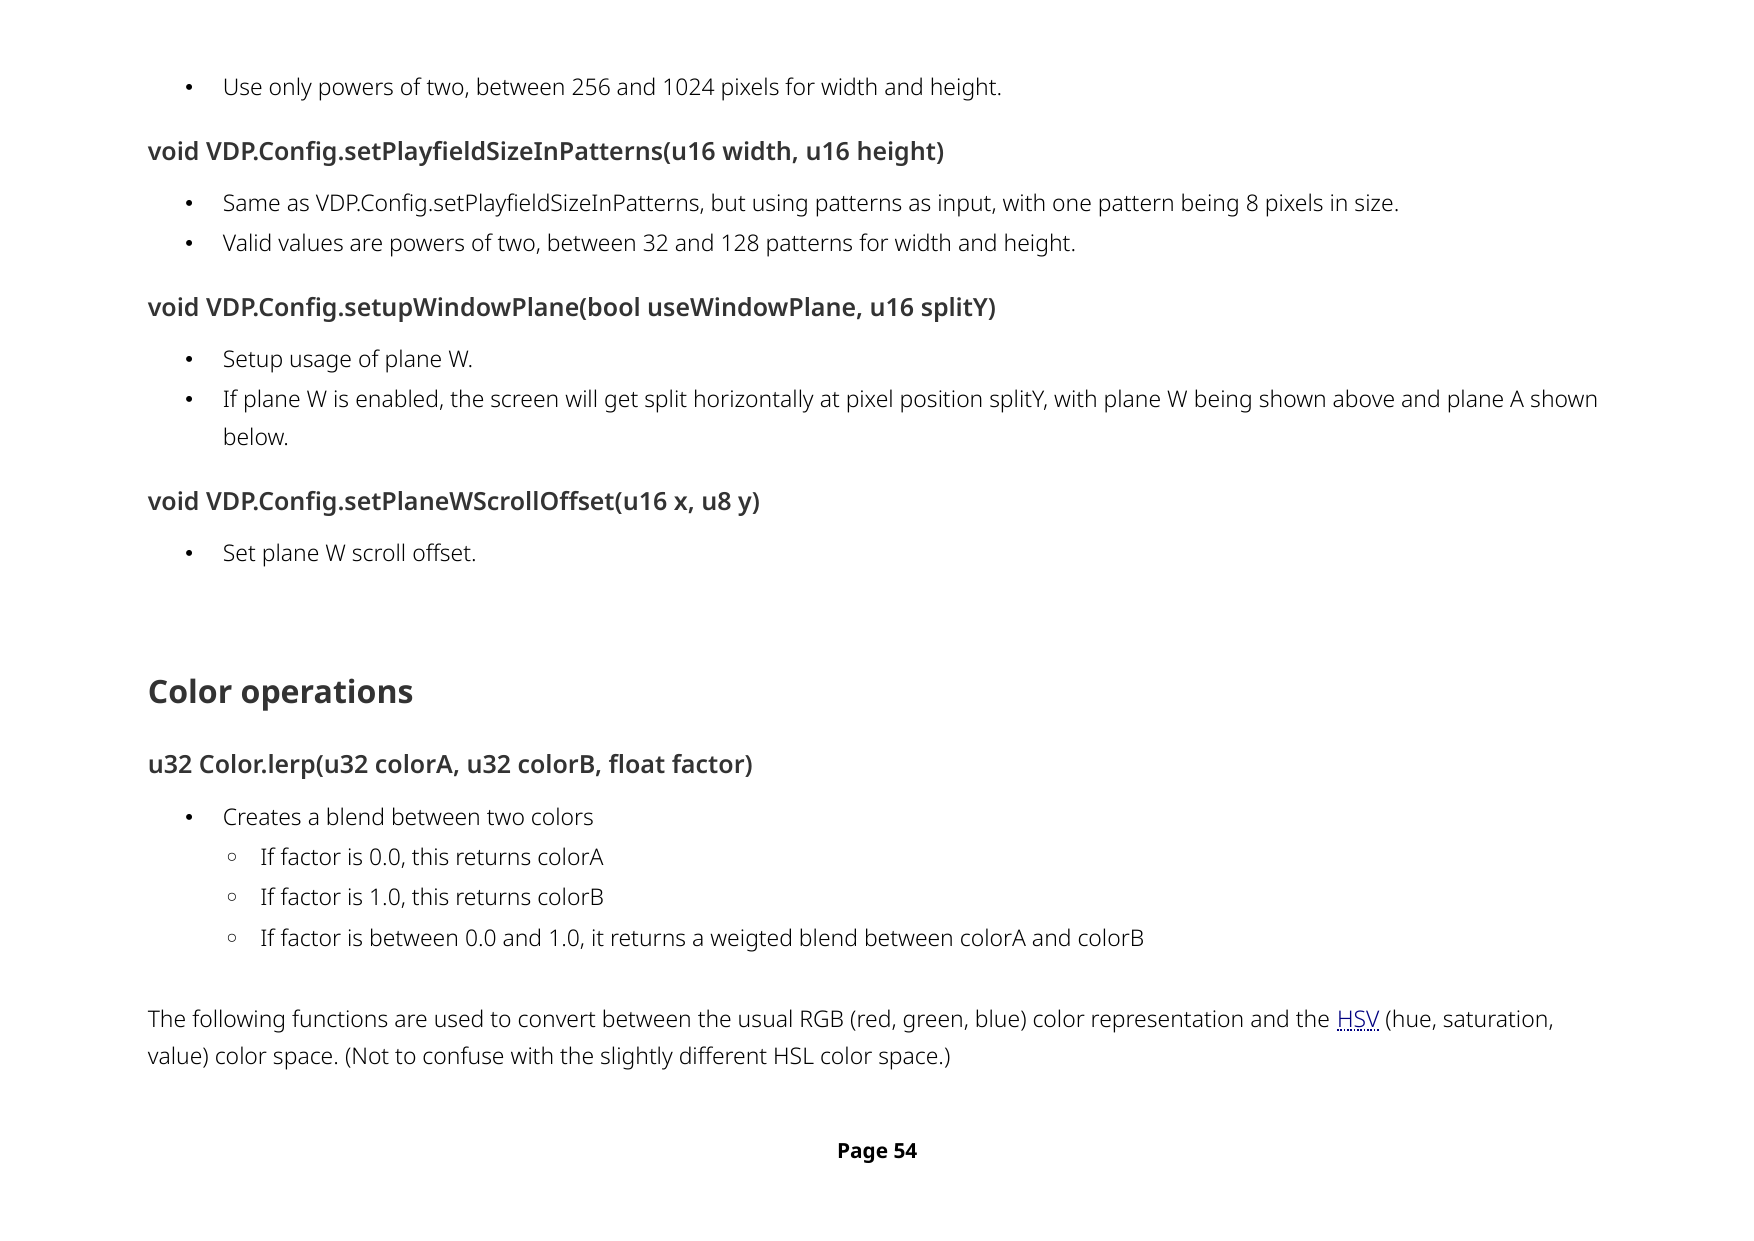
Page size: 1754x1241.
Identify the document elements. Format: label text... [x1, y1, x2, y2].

list If factor is 1.0, this returns colorB [223, 881, 1606, 912]
list Setup usage of plane W. [185, 343, 1606, 374]
subtitle void VDP.Config.setPlaneWScrollOffset(u16 x, u8 y) [148, 483, 1606, 517]
list Creates a blend between two colors [185, 800, 1606, 832]
subtitle Color operations [148, 669, 1606, 713]
subtitle void VDP.Config.setupWindowPlane(bool useWindowPlane, u16 splitY) [148, 289, 1606, 324]
subtitle u32 Color.lerp(u32 colorA, u32 colorB, float factor) [148, 747, 1606, 781]
list If factor is 0.0, this returns colorA [223, 841, 1606, 872]
list Use only powers of two, between 256 and 1024 pixels for width and height. [185, 71, 1606, 102]
text The following functions are used to convert between the usual RGB (red, green, blue) color representation and the HSV (hue, saturation, value) color space. (Not to confuse with the slightly different HSL color space.) [148, 1002, 1606, 1071]
list Same as VDP.Config.setPlayfieldSizeInPatterns, but using patterns as input, with one pattern being 8 pixels in size. [185, 187, 1606, 218]
list If plane W is enabled, the screen will get split horizontally at pixel position splitY, with plane W being shown above and plane A shown below. [185, 383, 1606, 452]
list Set plane W scroll offset. [185, 537, 1606, 568]
list If factor is between 0.0 and 1.0, it returns a weigted blend between colorA and colorB [223, 922, 1606, 953]
subtitle void VDP.Config.setPlayfieldSizeInPatterns(u16 width, u16 height) [148, 133, 1606, 167]
list Valid values are powers of two, between 32 and 128 patterns for width and height. [185, 227, 1606, 258]
